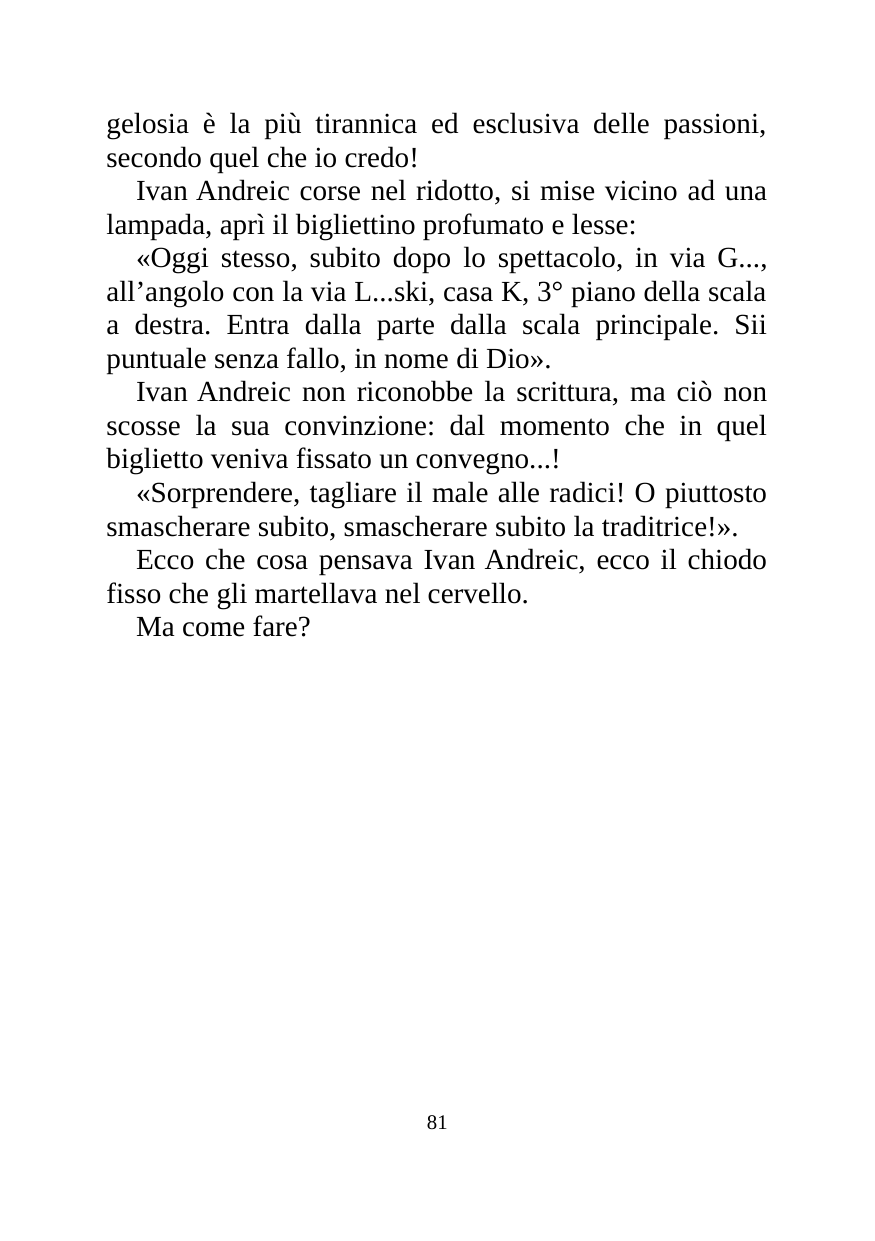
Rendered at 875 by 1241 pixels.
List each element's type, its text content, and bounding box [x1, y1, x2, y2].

text Ivan Andreic corse nel ridotto, si mise vicino ad una lampada, aprì il bigliettino profumato e lesse: [106, 173, 768, 240]
text «Sorprendere, tagliare il male alle radici! O piuttosto smascherare subito, smascherare subito la traditrice!». [106, 475, 768, 542]
text Ivan Andreic non riconobbe la scrittura, ma ciò non scosse la sua convinzione: dal momento che in quel biglietto veniva fissato un convegno...! [106, 374, 768, 475]
text «Oggi stesso, subito dopo lo spettacolo, in via G..., all’angolo con la via L...ski, casa K, 3° piano della scala a destra. Entra dalla parte dalla scala principale. Sii puntuale senza fallo, in nome di Dio». [106, 240, 768, 374]
text gelosia è la più tirannica ed esclusiva delle passioni, secondo quel che io credo! [106, 106, 768, 173]
text Ecco che cosa pensava Ivan Andreic, ecco il chiodo fisso che gli martellava nel cervello. [106, 542, 768, 609]
text Ma come fare? [106, 609, 768, 643]
